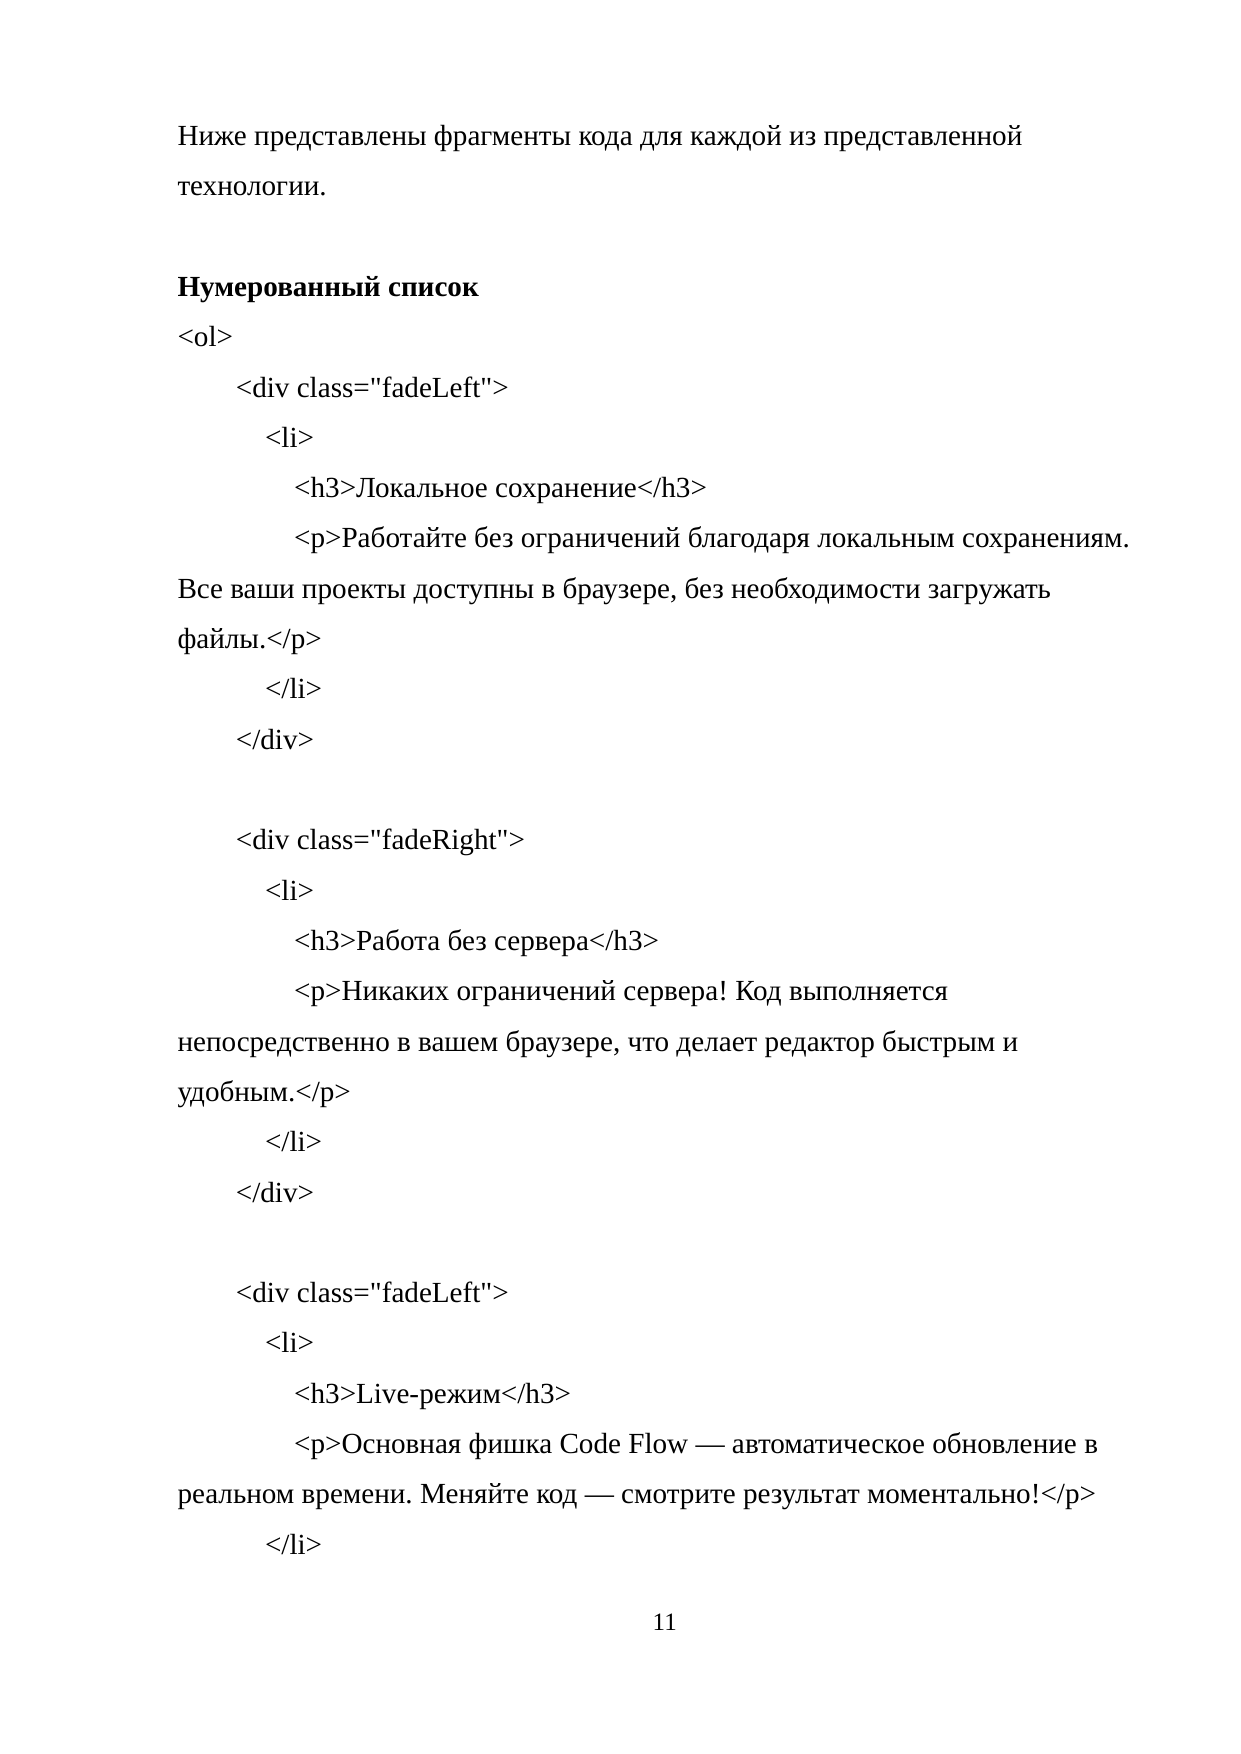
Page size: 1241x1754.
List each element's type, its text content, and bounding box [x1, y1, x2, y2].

text <div class="fadeLeft"> [177, 370, 1152, 403]
text <p>Работайте без ограничений благодаря локальным сохранениям. Все ваши проекты доступны в браузере, без необходимости загружать файлы.</p> [177, 521, 1152, 655]
text <h3>Работа без сервера</h3> [177, 923, 1152, 957]
text Ниже представлены фрагменты кода для каждой из представленной [177, 118, 1152, 152]
text </li> [177, 1124, 1152, 1158]
text Нумерованный список [177, 269, 1152, 303]
text </div> [177, 722, 1152, 755]
text <div class="fadeLeft"> [177, 1275, 1152, 1309]
text </li> [177, 672, 1152, 705]
text </div> [177, 1175, 1152, 1208]
text <h3>Live-режим</h3> [177, 1376, 1152, 1409]
text <div class="fadeRight"> [177, 822, 1152, 856]
text <p>Основная фишка Code Flow — автоматическое обновление в реальном времени. Меняйте код — смотрите результат моментально!</p> [177, 1426, 1152, 1510]
text <li> [177, 873, 1152, 906]
text </li> [177, 1527, 1152, 1560]
text <ol> [177, 319, 1152, 353]
text <h3>Локальное сохранение</h3> [177, 470, 1152, 504]
text технологии. [177, 168, 1152, 202]
text <p>Никаких ограничений серверa! Код выполняется непосредственно в вашем браузере, что делает редактор быстрым и удобным.</p> [177, 973, 1152, 1108]
text <li> [177, 1326, 1152, 1359]
text <li> [177, 420, 1152, 453]
